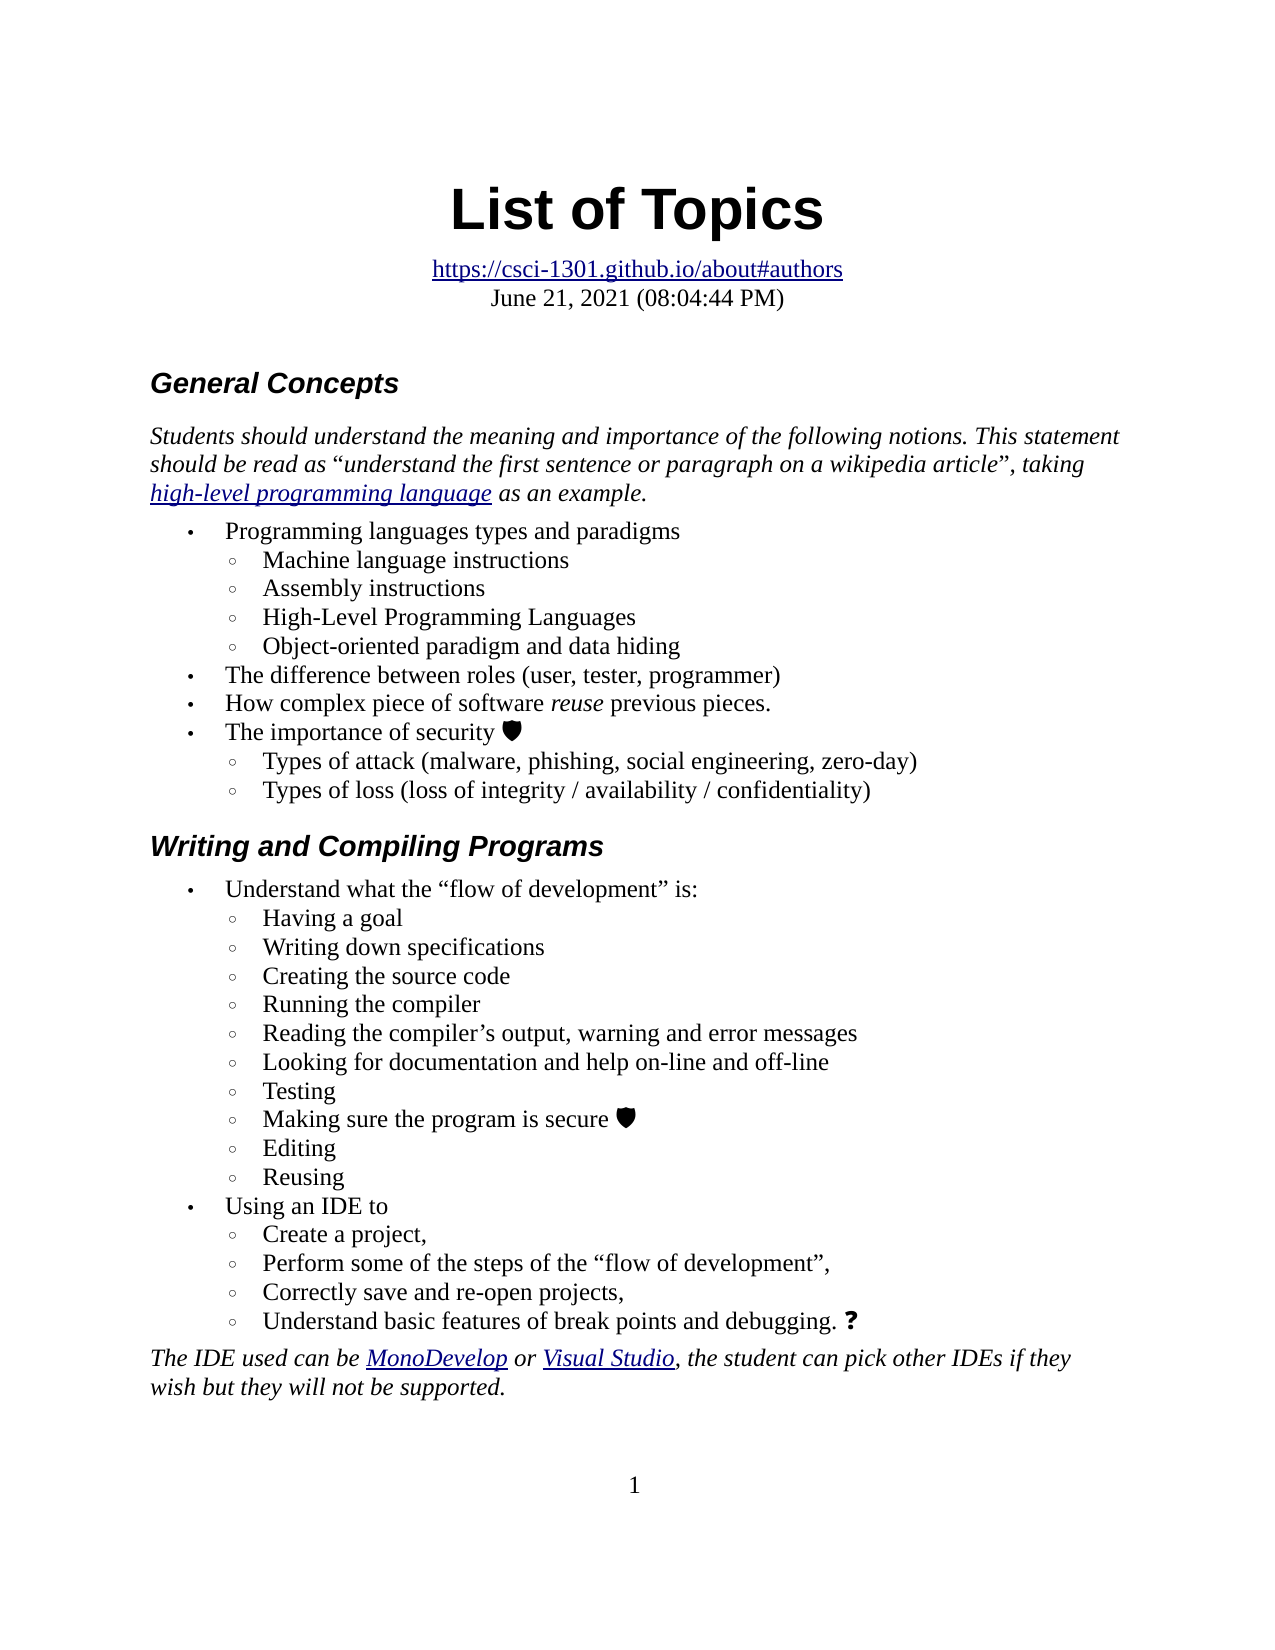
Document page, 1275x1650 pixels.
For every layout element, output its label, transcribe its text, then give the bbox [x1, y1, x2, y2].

list Object-oriented paradigm and data hiding [225, 631, 1125, 660]
list Create a project, [225, 1219, 1125, 1248]
list Creating the source code [225, 961, 1125, 989]
list Running the compiler [225, 989, 1125, 1018]
list Programming languages types and paradigms [187, 516, 1125, 545]
text Students should understand the meaning and importance of the following notions. This statement should be read as “understand the first sentence or paragraph on a wikipedia article”, taking high-level programming language as an example. [150, 421, 1125, 507]
text June 21, 2021 (08:04:44 PM) [150, 283, 1125, 312]
list How complex piece of software reuse previous pieces. [187, 688, 1125, 717]
list Machine language instructions [225, 545, 1125, 573]
list Perform some of the steps of the “flow of development”, [225, 1248, 1125, 1277]
list Understand what the “flow of development” is: [187, 874, 1125, 903]
list Testing [225, 1076, 1125, 1104]
list Having a goal [225, 903, 1125, 932]
list The difference between roles (user, tester, programmer) [187, 660, 1125, 688]
text The IDE used can be MonoDevelop or Visual Studio, the student can pick other IDEs if they wish but they will not be supported. [150, 1343, 1125, 1401]
list Correctly save and re-open projects, [225, 1277, 1125, 1306]
list Assembly instructions [225, 573, 1125, 602]
list High-Level Programming Languages [225, 602, 1125, 631]
list Using an IDE to [187, 1191, 1125, 1219]
list Types of attack (malware, phishing, social engineering, zero-day) [225, 746, 1125, 775]
list Writing down specifications [225, 932, 1125, 961]
list Editing [225, 1133, 1125, 1162]
list Reading the compiler’s output, warning and error messages [225, 1018, 1125, 1047]
list Understand basic features of break points and debugging. ❓ [225, 1306, 1125, 1334]
list Types of loss (loss of integrity / availability / confidentiality) [225, 775, 1125, 803]
subtitle General Concepts [150, 366, 1125, 399]
list Making sure the program is secure 🛡️ [225, 1104, 1125, 1133]
list Reusing [225, 1162, 1125, 1191]
list Looking for documentation and help on-line and off-line [225, 1047, 1125, 1076]
title List of Topics [150, 175, 1125, 242]
text https://csci-1301.github.io/about#authors [150, 254, 1125, 283]
list The importance of security 🛡️ [187, 717, 1125, 746]
subtitle Writing and Compiling Programs [150, 828, 1125, 862]
